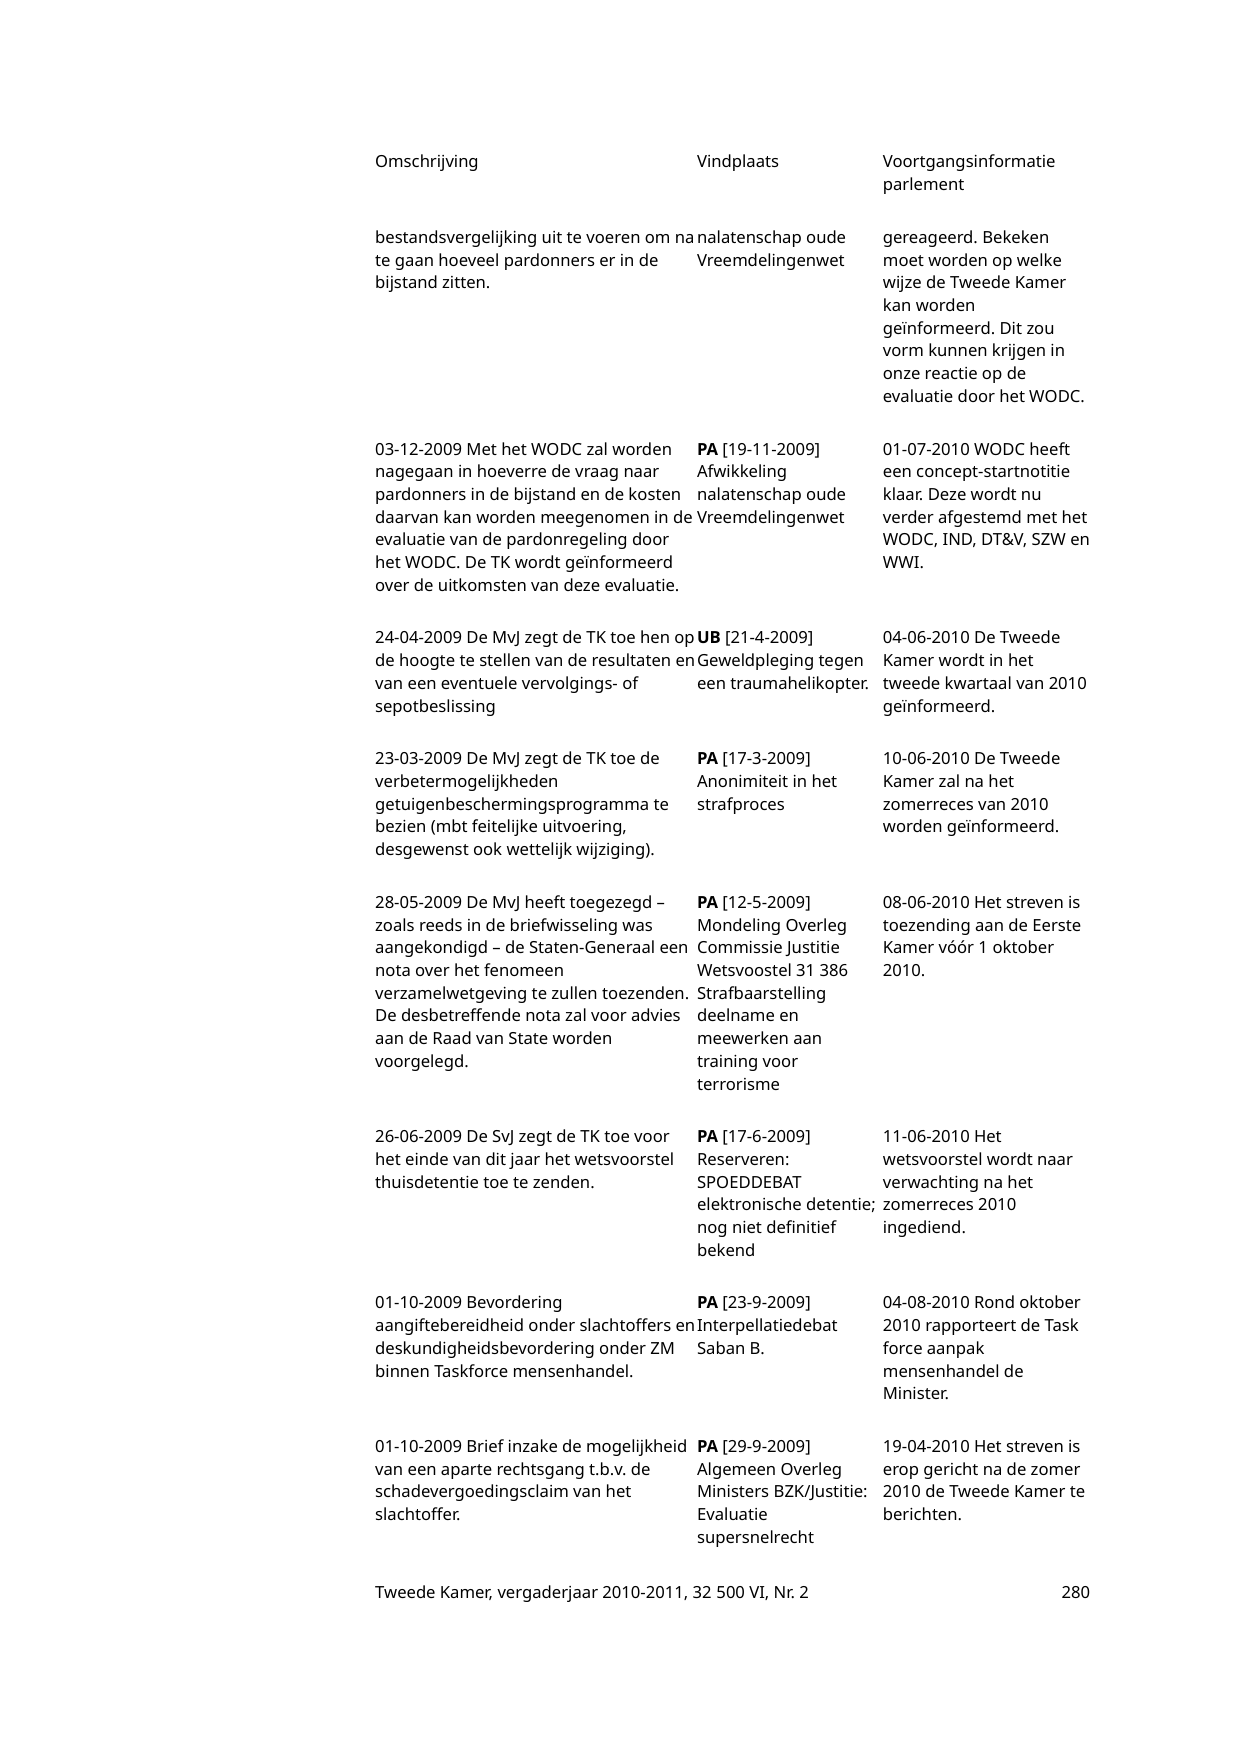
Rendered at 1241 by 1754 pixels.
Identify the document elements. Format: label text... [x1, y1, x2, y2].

table_header Vindplaats [697, 150, 883, 225]
table_cell bestandsvergelijking uit te voeren om na te gaan hoeveel pardonners er in de bijstand zitten. [375, 225, 697, 437]
table_cell 01-10-2009 Brief inzake de mogelijkheid van een aparte rechtsgang t.b.v. de schadevergoedingsclaim van het slachtoffer. [375, 1435, 697, 1555]
table_cell UB [21-4-2009] Geweldpleging tegen een traumahelikopter. [697, 626, 883, 747]
table_cell 28-05-2009 De MvJ heeft toegezegd – zoals reeds in de briefwisseling was aangekondigd – de Staten-Generaal een nota over het fenomeen verzamelwetgeving te zullen toezenden. De desbetreffende nota zal voor advies aan de Raad van State worden voorgelegd. [375, 890, 697, 1125]
table_cell 24-04-2009 De MvJ zegt de TK toe hen op de hoogte te stellen van de resultaten en van een eventuele vervolgings- of sepotbeslissing [375, 626, 697, 747]
table_cell PA [17-3-2009] Anonimiteit in het strafproces [697, 747, 883, 890]
table_cell PA [17-6-2009] Reserveren: SPOEDDEBAT elektronische detentie; nog niet definitief bekend [697, 1125, 883, 1291]
table_cell PA [29-9-2009] Algemeen Overleg Ministers BZK/Justitie: Evaluatie supersnelrecht [697, 1435, 883, 1555]
table_cell gereageerd. Bekeken moet worden op welke wijze de Tweede Kamer kan worden geïnformeerd. Dit zou vorm kunnen krijgen in onze reactie op de evaluatie door het WODC. [883, 225, 1090, 437]
table_cell 10-06-2010 De Tweede Kamer zal na het zomerreces van 2010 worden geïnformeerd. [883, 747, 1090, 890]
table_cell nalatenschap oude Vreemdelingenwet [697, 225, 883, 437]
table_cell PA [19-11-2009] Afwikkeling nalatenschap oude Vreemdelingenwet [697, 437, 883, 626]
table_cell 11-06-2010 Het wetsvoorstel wordt naar verwachting na het zomerreces 2010 ingediend. [883, 1125, 1090, 1291]
table_cell PA [12-5-2009] Mondeling Overleg Commissie Justitie Wetsvoostel 31 386 Strafbaarstelling deelname en meewerken aan training voor terrorisme [697, 890, 883, 1125]
table_cell 03-12-2009 Met het WODC zal worden nagegaan in hoeverre de vraag naar pardonners in de bijstand en de kosten daarvan kan worden meegenomen in de evaluatie van de pardonregeling door het WODC. De TK wordt geïnformeerd over de uitkomsten van deze evaluatie. [375, 437, 697, 626]
table_cell 01-10-2009 Bevordering aangiftebereidheid onder slachtoffers en deskundigheidsbevordering onder ZM binnen Taskforce mensenhandel. [375, 1291, 697, 1434]
table_cell 23-03-2009 De MvJ zegt de TK toe de verbetermogelijkheden getuigenbeschermingsprogramma te bezien (mbt feitelijke uitvoering, desgewenst ook wettelijk wijziging). [375, 747, 697, 890]
table_cell 19-04-2010 Het streven is erop gericht na de zomer 2010 de Tweede Kamer te berichten. [883, 1435, 1090, 1555]
table_header Voortgangsinformatie parlement [883, 150, 1090, 225]
table_cell 08-06-2010 Het streven is toezending aan de Eerste Kamer vóór 1 oktober 2010. [883, 890, 1090, 1125]
table_cell 04-08-2010 Rond oktober 2010 rapporteert de Task force aanpak mensenhandel de Minister. [883, 1291, 1090, 1434]
table_cell 01-07-2010 WODC heeft een concept-startnotitie klaar. Deze wordt nu verder afgestemd met het WODC, IND, DT&V, SZW en WWI. [883, 437, 1090, 626]
table_cell PA [23-9-2009] Interpellatiedebat Saban B. [697, 1291, 883, 1434]
table_header Omschrijving [375, 150, 697, 225]
table_cell 26-06-2009 De SvJ zegt de TK toe voor het einde van dit jaar het wetsvoorstel thuisdetentie toe te zenden. [375, 1125, 697, 1291]
table_cell 04-06-2010 De Tweede Kamer wordt in het tweede kwartaal van 2010 geïnformeerd. [883, 626, 1090, 747]
